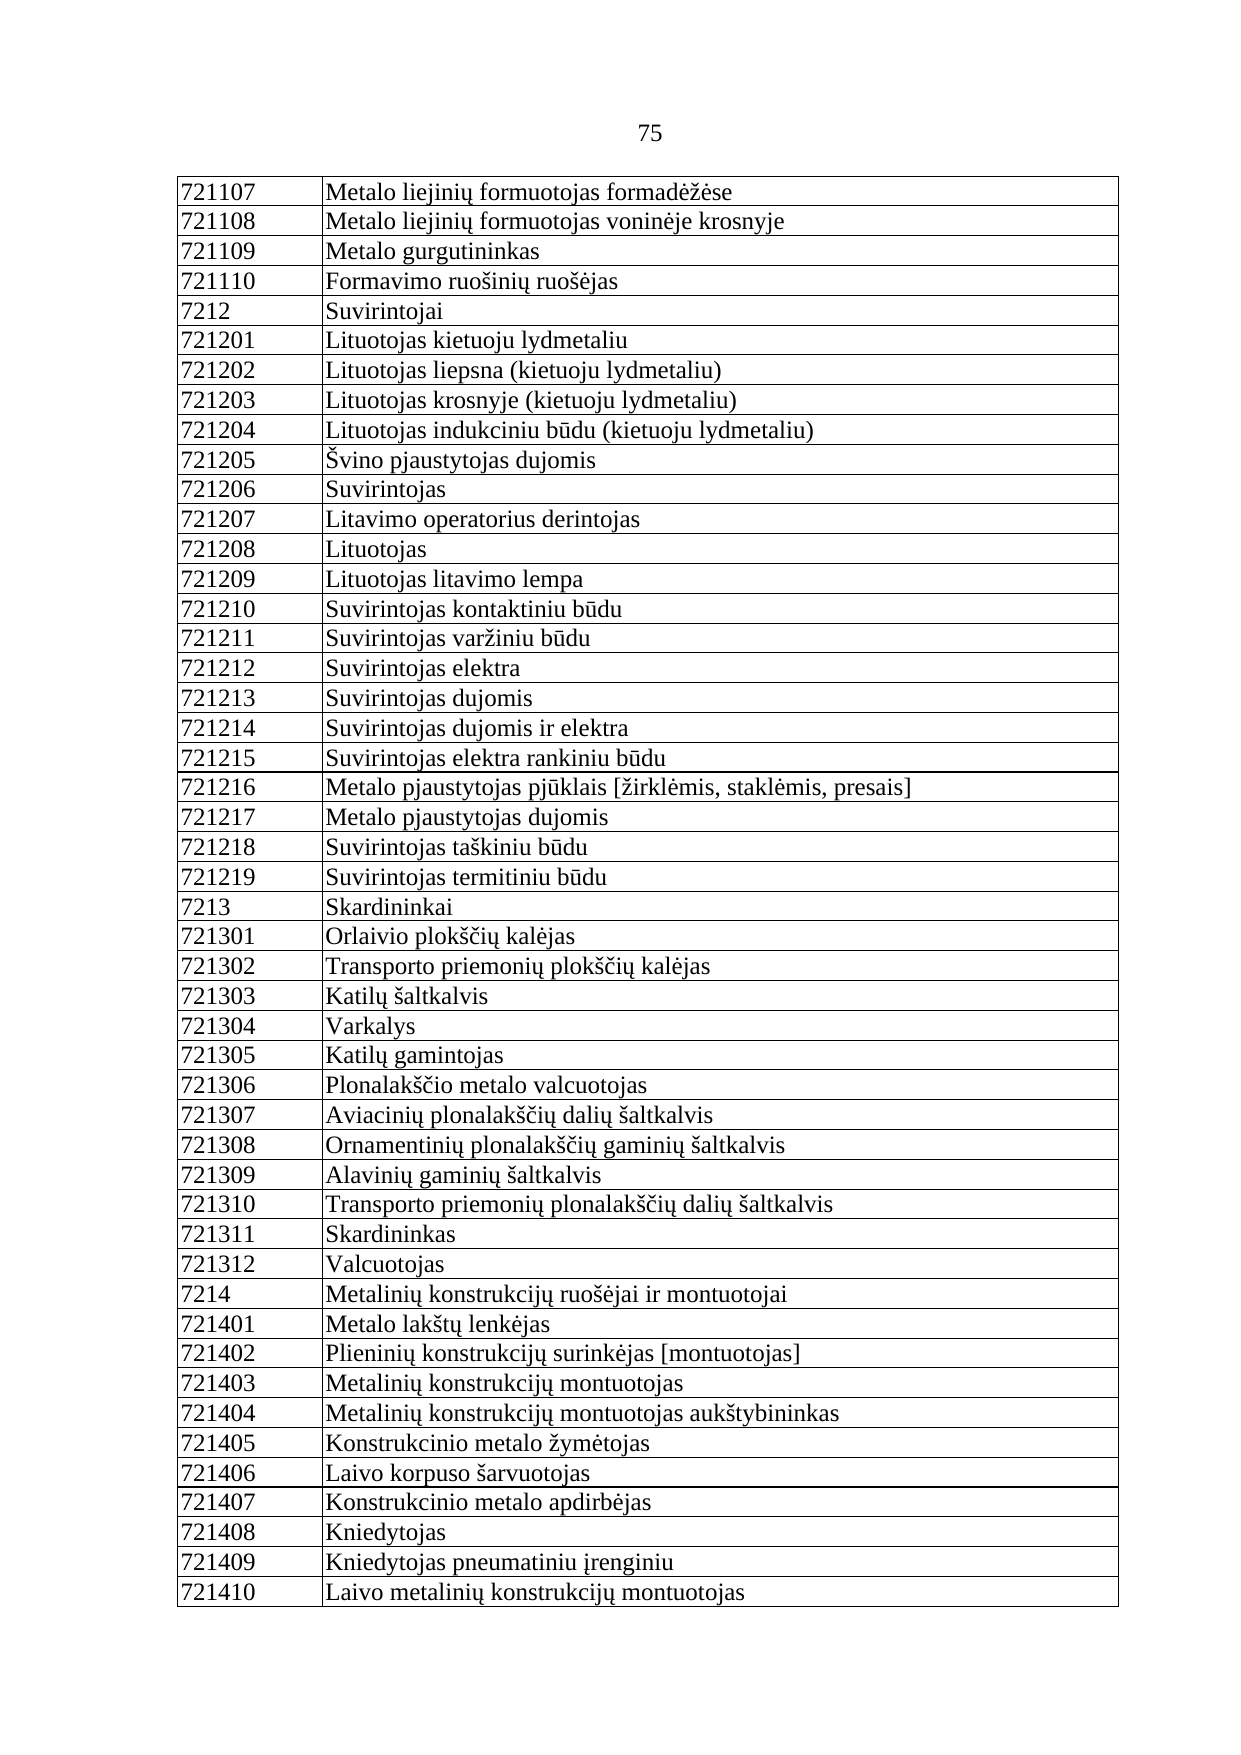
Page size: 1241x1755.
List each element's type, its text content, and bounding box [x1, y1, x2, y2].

table_cell 721312 [178, 1249, 322, 1278]
table_cell 721302 [178, 951, 322, 980]
table_cell 721203 [178, 385, 322, 414]
table_cell 721403 [178, 1368, 322, 1397]
table_cell 721201 [178, 326, 322, 354]
table_cell Alavinių gaminių šaltkalvis [323, 1160, 1118, 1188]
table_cell Suvirintojas dujomis ir elektra [323, 713, 1118, 742]
table_cell 721407 [178, 1488, 322, 1516]
table_cell 721404 [178, 1398, 322, 1427]
table_cell 721205 [178, 445, 322, 473]
table_cell Skardininkas [323, 1219, 1118, 1248]
table_cell Katilų šaltkalvis [323, 981, 1118, 1010]
table_cell Kniedytojas pneumatiniu įrenginiu [323, 1547, 1118, 1576]
table_cell 721212 [178, 653, 322, 682]
table_cell Aviacinių plonalakščių dalių šaltkalvis [323, 1100, 1118, 1129]
table_cell Suvirintojai [323, 296, 1118, 324]
table_cell 721306 [178, 1070, 322, 1099]
table_cell Suvirintojas kontaktiniu būdu [323, 594, 1118, 622]
table_cell 721217 [178, 802, 322, 831]
table_cell 721110 [178, 266, 322, 295]
table_cell 721209 [178, 564, 322, 593]
table_cell Švino pjaustytojas dujomis [323, 445, 1118, 473]
table_cell 721208 [178, 534, 322, 563]
table_cell Metalinių konstrukcijų montuotojas [323, 1368, 1118, 1397]
table_cell Laivo metalinių konstrukcijų montuotojas [323, 1577, 1118, 1606]
table_cell Lituotojas indukciniu būdu (kietuoju lydmetaliu) [323, 415, 1118, 444]
table_cell Metalo pjaustytojas pjūklais [žirklėmis, staklėmis, presais] [323, 773, 1118, 801]
table_cell Lituotojas [323, 534, 1118, 563]
table_cell Metalinių konstrukcijų ruošėjai ir montuotojai [323, 1279, 1118, 1308]
table_cell 721214 [178, 713, 322, 742]
table_cell Metalinių konstrukcijų montuotojas aukštybininkas [323, 1398, 1118, 1427]
table_cell Transporto priemonių plokščių kalėjas [323, 951, 1118, 980]
table_cell 721307 [178, 1100, 322, 1129]
table_cell 7214 [178, 1279, 322, 1308]
table_cell 721202 [178, 355, 322, 384]
table_cell 721309 [178, 1160, 322, 1188]
table_cell 721410 [178, 1577, 322, 1606]
table_cell Katilų gamintojas [323, 1041, 1118, 1069]
table_cell 721218 [178, 832, 322, 861]
table_cell Metalo liejinių formuotojas formadėžėse [323, 177, 1118, 205]
table_cell 721219 [178, 862, 322, 891]
table_cell Skardininkai [323, 892, 1118, 920]
table_cell 721304 [178, 1011, 322, 1039]
table_cell 721109 [178, 236, 322, 265]
table_cell 721107 [178, 177, 322, 205]
table_cell 721216 [178, 773, 322, 801]
table_cell 721308 [178, 1130, 322, 1159]
table_cell Orlaivio plokščių kalėjas [323, 921, 1118, 950]
table_cell 721108 [178, 206, 322, 235]
table_cell 721408 [178, 1517, 322, 1546]
table_cell Suvirintojas dujomis [323, 683, 1118, 712]
table_cell Lituotojas liepsna (kietuoju lydmetaliu) [323, 355, 1118, 384]
table_cell 721402 [178, 1339, 322, 1367]
table_cell Lituotojas litavimo lempa [323, 564, 1118, 593]
table_cell Metalo gurgutininkas [323, 236, 1118, 265]
table_cell 721305 [178, 1041, 322, 1069]
table_cell 721406 [178, 1458, 322, 1486]
table_cell 721401 [178, 1309, 322, 1337]
table_cell 721409 [178, 1547, 322, 1576]
table_cell Transporto priemonių plonalakščių dalių šaltkalvis [323, 1190, 1118, 1218]
table_cell Lituotojas kietuoju lydmetaliu [323, 326, 1118, 354]
table_cell Litavimo operatorius derintojas [323, 504, 1118, 533]
table_cell Metalo pjaustytojas dujomis [323, 802, 1118, 831]
table_cell 721211 [178, 624, 322, 652]
table_cell 7212 [178, 296, 322, 324]
table_cell Kniedytojas [323, 1517, 1118, 1546]
table_cell Suvirintojas [323, 475, 1118, 503]
table_cell Metalo lakštų lenkėjas [323, 1309, 1118, 1337]
table_cell 721206 [178, 475, 322, 503]
table_cell 721207 [178, 504, 322, 533]
table_cell 721215 [178, 743, 322, 771]
table_cell Lituotojas krosnyje (kietuoju lydmetaliu) [323, 385, 1118, 414]
table_cell Suvirintojas termitiniu būdu [323, 862, 1118, 891]
table_cell Suvirintojas varžiniu būdu [323, 624, 1118, 652]
table_cell 721405 [178, 1428, 322, 1457]
table_cell Konstrukcinio metalo žymėtojas [323, 1428, 1118, 1457]
table_cell Laivo korpuso šarvuotojas [323, 1458, 1118, 1486]
table_cell Varkalys [323, 1011, 1118, 1039]
table_cell Suvirintojas taškiniu būdu [323, 832, 1118, 861]
table_cell 721311 [178, 1219, 322, 1248]
table_cell 721301 [178, 921, 322, 950]
table_cell Plonalakščio metalo valcuotojas [323, 1070, 1118, 1099]
table_cell Valcuotojas [323, 1249, 1118, 1278]
table_cell Ornamentinių plonalakščių gaminių šaltkalvis [323, 1130, 1118, 1159]
table_cell 721303 [178, 981, 322, 1010]
table_cell 7213 [178, 892, 322, 920]
table_cell 721210 [178, 594, 322, 622]
table_cell Suvirintojas elektra rankiniu būdu [323, 743, 1118, 771]
table_cell Konstrukcinio metalo apdirbėjas [323, 1488, 1118, 1516]
table_cell Metalo liejinių formuotojas voninėje krosnyje [323, 206, 1118, 235]
table_cell Suvirintojas elektra [323, 653, 1118, 682]
table_cell Plieninių konstrukcijų surinkėjas [montuotojas] [323, 1339, 1118, 1367]
table_cell 721310 [178, 1190, 322, 1218]
table_cell 721204 [178, 415, 322, 444]
table_cell 721213 [178, 683, 322, 712]
table_cell Formavimo ruošinių ruošėjas [323, 266, 1118, 295]
